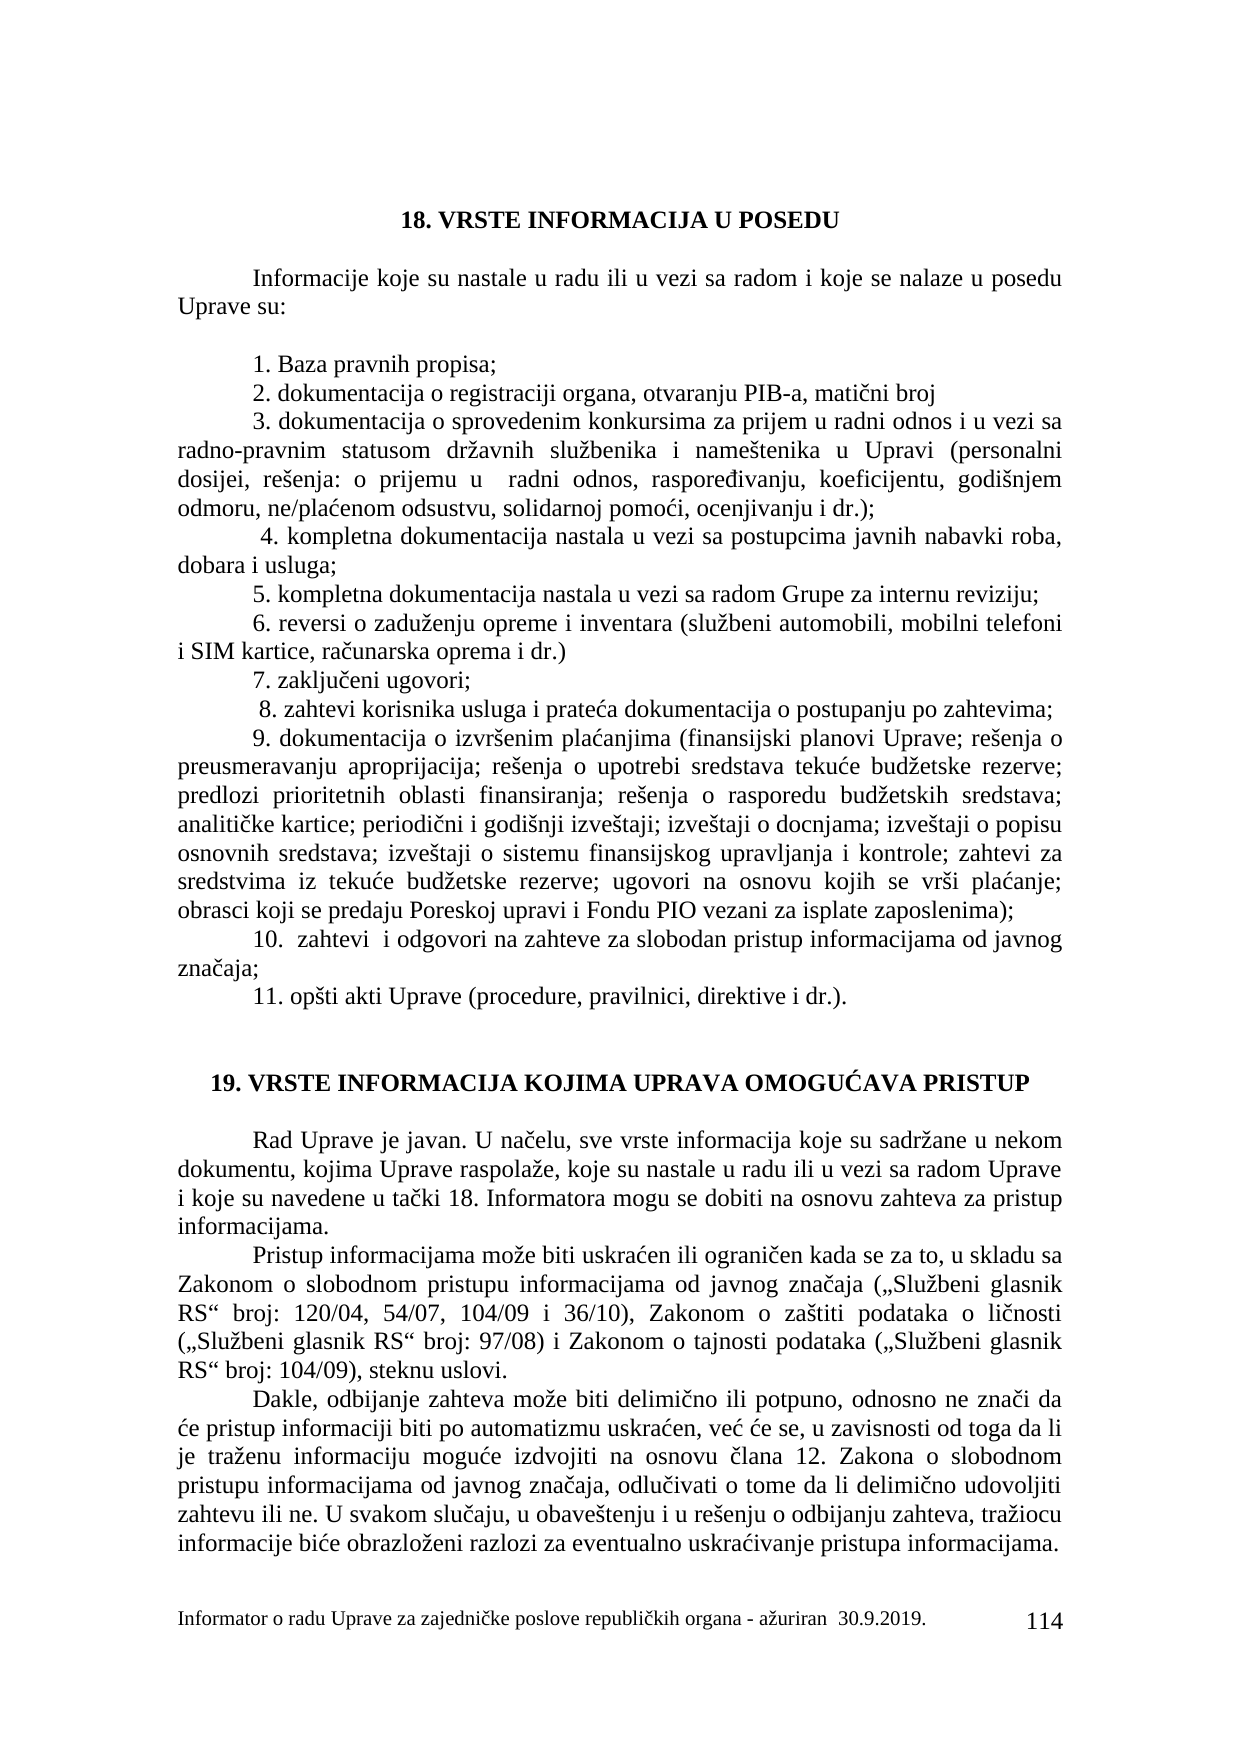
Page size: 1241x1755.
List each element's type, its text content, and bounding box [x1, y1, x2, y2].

text Informacije koje su nastale u radu ili u vezi sa radom i koje se nalaze u posedu Uprave su: [177, 263, 1063, 320]
text 10. zahtevi i odgovori na zahteve za slobodan pristup informacijama od javnog značaja; [177, 924, 1063, 981]
text 11. opšti akti Uprave (procedure, pravilnici, direktive i dr.). [177, 981, 1063, 1010]
text Dakle, odbijanje zahteva može biti delimično ili potpuno, odnosno ne znači da će pristup informaciji biti po automatizmu uskraćen, već će se, u zavisnosti od toga da li je traženu informaciju moguće izdvojiti na osnovu člana 12. Zakona o slobodnom pristupu informacijama od javnog značaja, odlučivati o tome da li delimično udovolјiti zahtevu ili ne. U svakom slučaju, u obaveštenju i u rešenju o odbijanju zahteva, tražiocu informacije biće obrazloženi razlozi za eventualno uskraćivanje pristupa informacijama. [177, 1384, 1063, 1556]
text 1. Baza pravnih propisa; [252, 349, 1063, 378]
text Pristup informacijama može biti uskraćen ili ograničen kada se za to, u skladu sa Zakonom o slobodnom pristupu informacijama od javnog značaja („Službeni glasnik RS“ broj: 120/04, 54/07, 104/09 i 36/10), Zakonom o zaštiti podataka o ličnosti („Službeni glasnik RS“ broj: 97/08) i Zakonom o tajnosti podataka („Službeni glasnik RS“ broj: 104/09), steknu uslovi. [177, 1240, 1063, 1384]
text 19. VRSTE INFORMACIJA KOJIMA UPRAVA OMOGUĆAVA PRISTUP [177, 1068, 1063, 1096]
text 7. zaklјučeni ugovori; [177, 665, 1063, 694]
text Rad Uprave je javan. U načelu, sve vrste informacija koje su sadržane u nekom dokumentu, kojima Uprave raspolaže, koje su nastale u radu ili u vezi sa radom Uprave i koje su navedene u tački 18. Informatora mogu se dobiti na osnovu zahteva za pristup informacijama. [177, 1125, 1063, 1240]
text 18. VRSTE INFORMACIJA U POSEDU [177, 205, 1063, 234]
text 9. dokumentacija o izvršenim plaćanjima (finansijski planovi Uprave; rešenja o preusmeravanju aproprijacija; rešenja o upotrebi sredstava tekuće budžetske rezerve; predlozi prioritetnih oblasti finansiranja; rešenja o rasporedu budžetskih sredstava; analitičke kartice; periodični i godišnji izveštaji; izveštaji o docnjama; izveštaji o popisu osnovnih sredstava; izveštaji o sistemu finansijskog upravlјanja i kontrole; zahtevi za sredstvima iz tekuće budžetske rezerve; ugovori na osnovu kojih se vrši plaćanje; obrasci koji se predaju Poreskoj upravi i Fondu PIO vezani za isplate zaposlenima); [177, 723, 1063, 924]
text 3. dokumentacija o sprovedenim konkursima za prijem u radni odnos i u vezi sa radno-pravnim statusom državnih službenika i nameštenika u Upravi (personalni dosijei, rešenja: o prijemu u radni odnos, raspoređivanju, koeficijentu, godišnjem odmoru, ne/plaćenom odsustvu, solidarnoj pomoći, ocenjivanju i dr.); [177, 406, 1063, 521]
text 5. kompletna dokumentacija nastala u vezi sa radom Grupe za internu reviziju; [177, 579, 1063, 608]
text 8. zahtevi korisnika usluga i prateća dokumentacija o postupanju po zahtevima; [177, 694, 1063, 723]
text 4. kompletna dokumentacija nastala u vezi sa postupcima javnih nabavki roba, dobara i usluga; [177, 521, 1063, 579]
text 2. dokumentacija o registraciji organa, otvaranju PIB-a, matični broj [252, 378, 1063, 406]
text 6. reversi o zaduženju opreme i inventara (službeni automobili, mobilni telefoni i SIM kartice, računarska oprema i dr.) [177, 608, 1063, 665]
